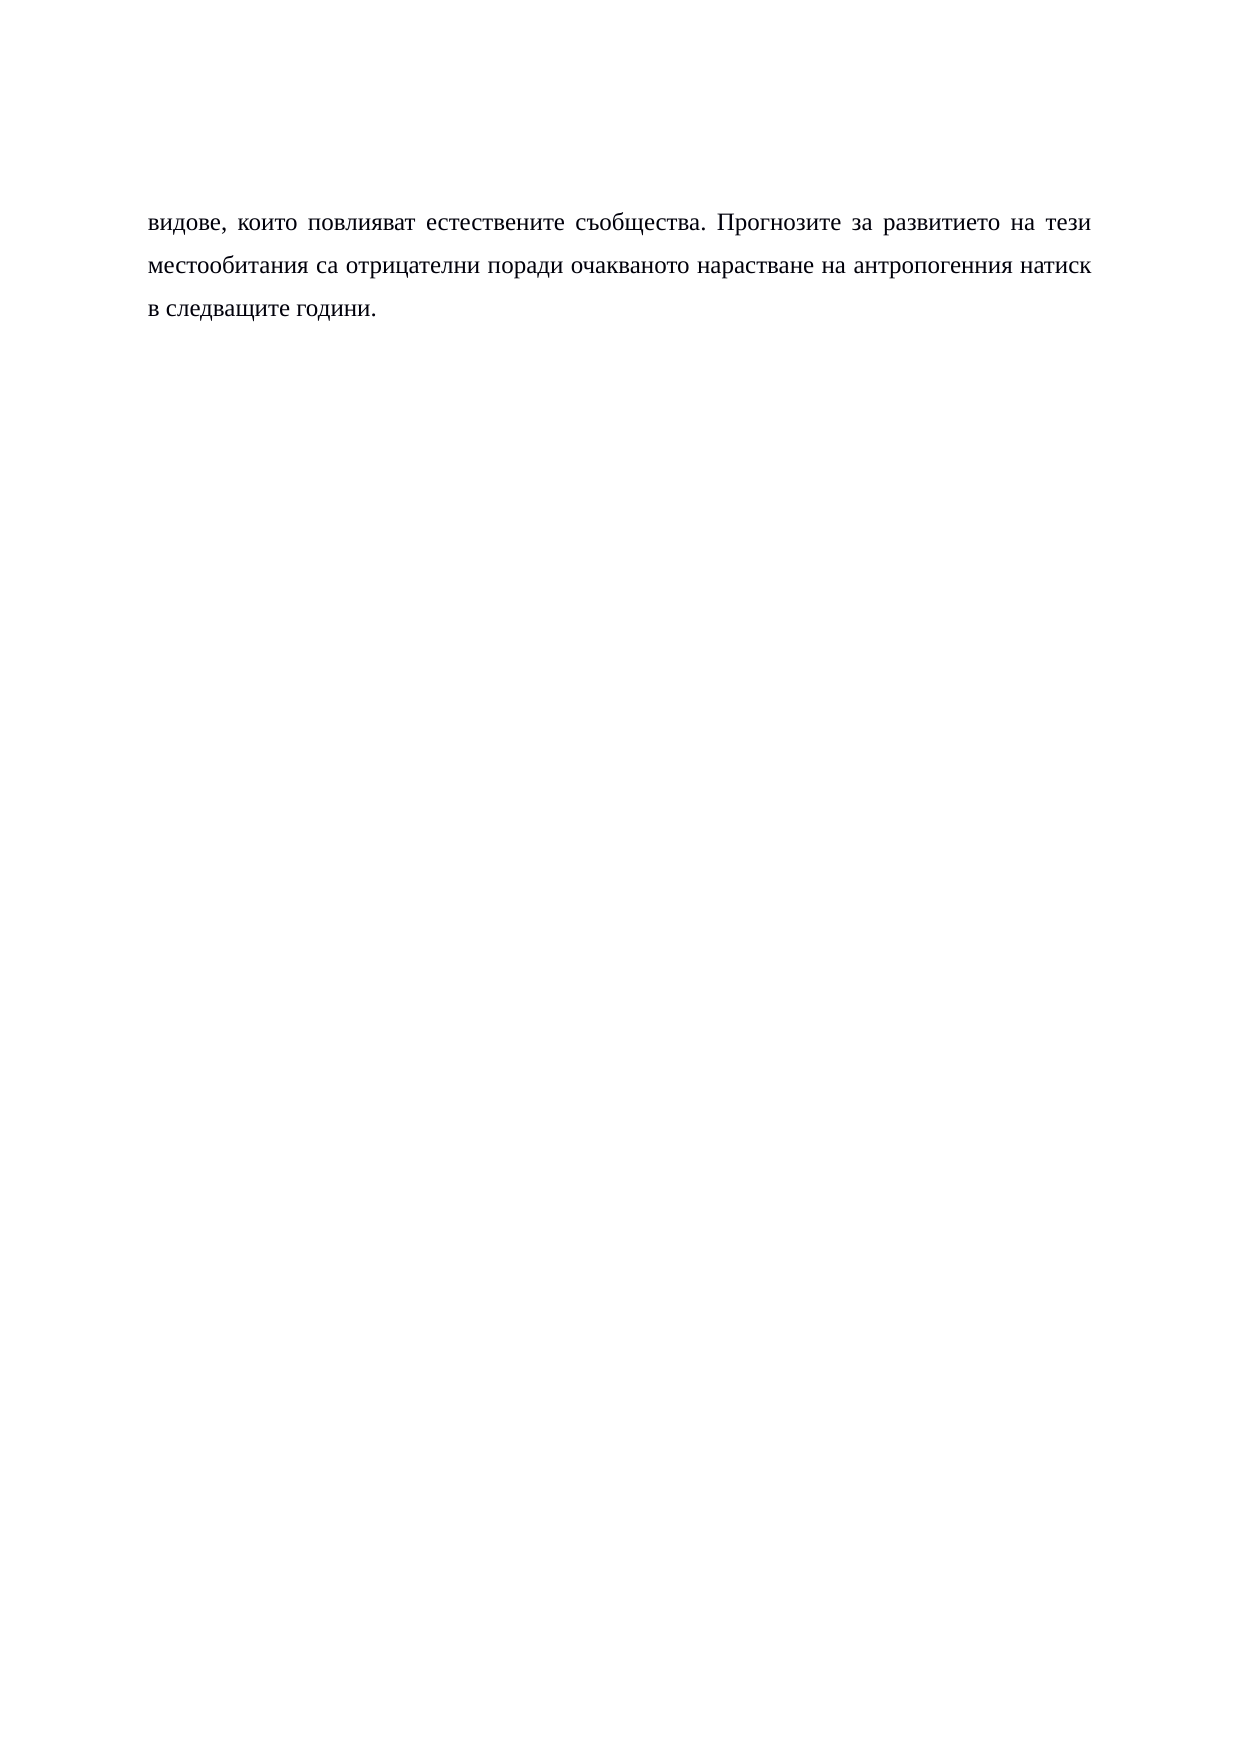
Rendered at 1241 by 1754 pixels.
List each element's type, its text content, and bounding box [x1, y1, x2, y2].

text видове, които повлияват естествените съобщества. Прогнозите за развитието на тези местообитания са отрицателни поради очакваното нарастване на антропогенния натиск в следващите години. [148, 207, 1093, 322]
